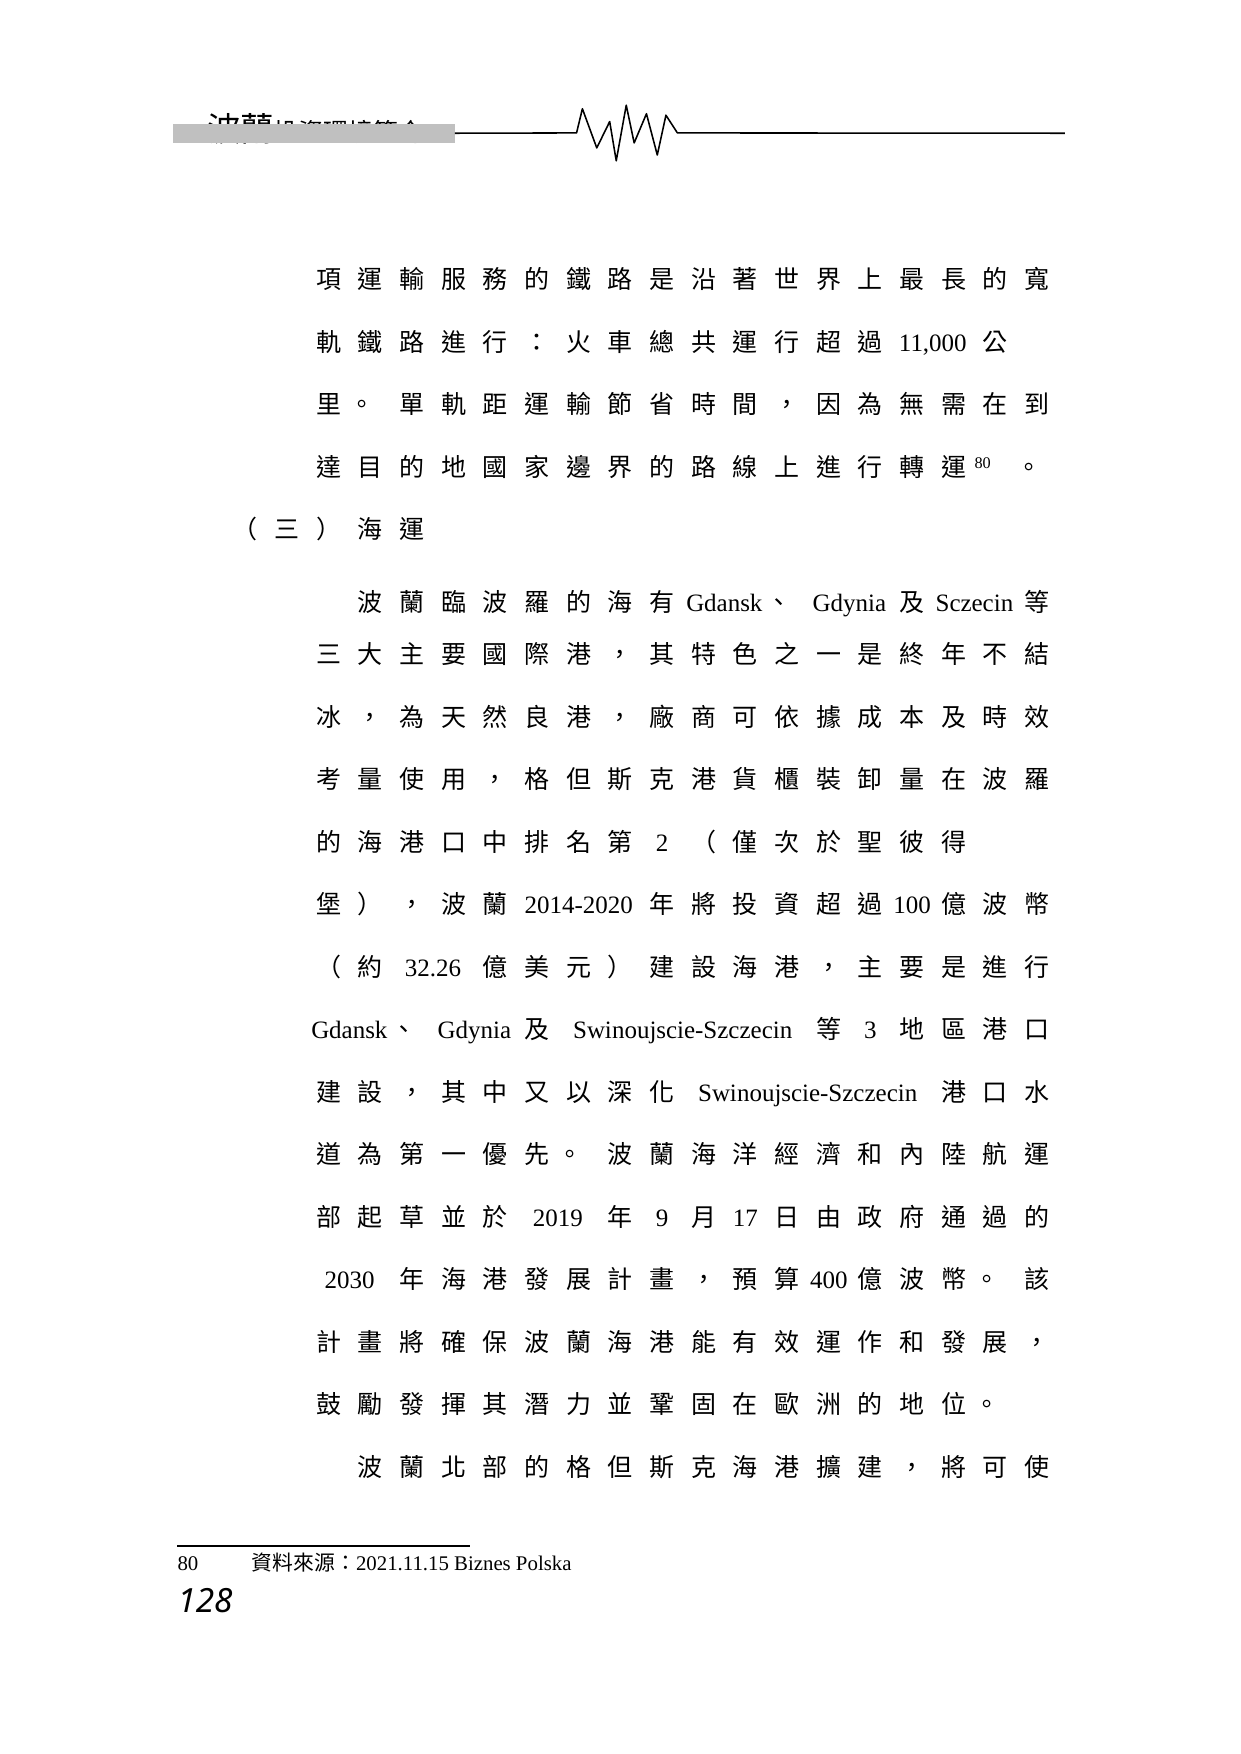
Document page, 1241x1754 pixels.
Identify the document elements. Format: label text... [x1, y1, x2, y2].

text 資料來源：2021.11.15 Biznes Polska [177, 1547, 1063, 1577]
text 波蘭北部的格但斯克海港擴建，將可使 [281, 1424, 1058, 1486]
text 波蘭臨波羅的海有Gdansk、Gdynia及Sczecin等三大主要國際港，其特色之一是終年不結冰，為天然良港，廠商可依據成本及時效考量使用，格但斯克港貨櫃裝卸量在波羅的海港口中排名第2（僅次於聖彼得堡），波蘭2014-2020年將投資超過100億波幣（約32.26億美元）建設海港，主要是進行Gdansk、Gdynia及Swinoujscie-Szczecin等3地區港口建設，其中又以深化Swinoujscie-Szczecin港口水道為第一優先。波蘭海洋經濟和內陸航運部起草並於2019年9月17日由政府通過的2030年海港發展計畫，預算400億波幣。該計畫將確保波蘭海港能有效運作和發展，鼓勵發揮其潛力並鞏固在歐洲的地位。 [281, 549, 1058, 1424]
text （三）海運 [207, 486, 1058, 549]
text 項運輸服務的鐵路是沿著世界上最長的寬軌鐵路進行：火車總共運行超過11,000公里。單軌距運輸節省時間，因為無需在到達目的地國家邊界的路線上進行轉運。 [281, 236, 1058, 486]
